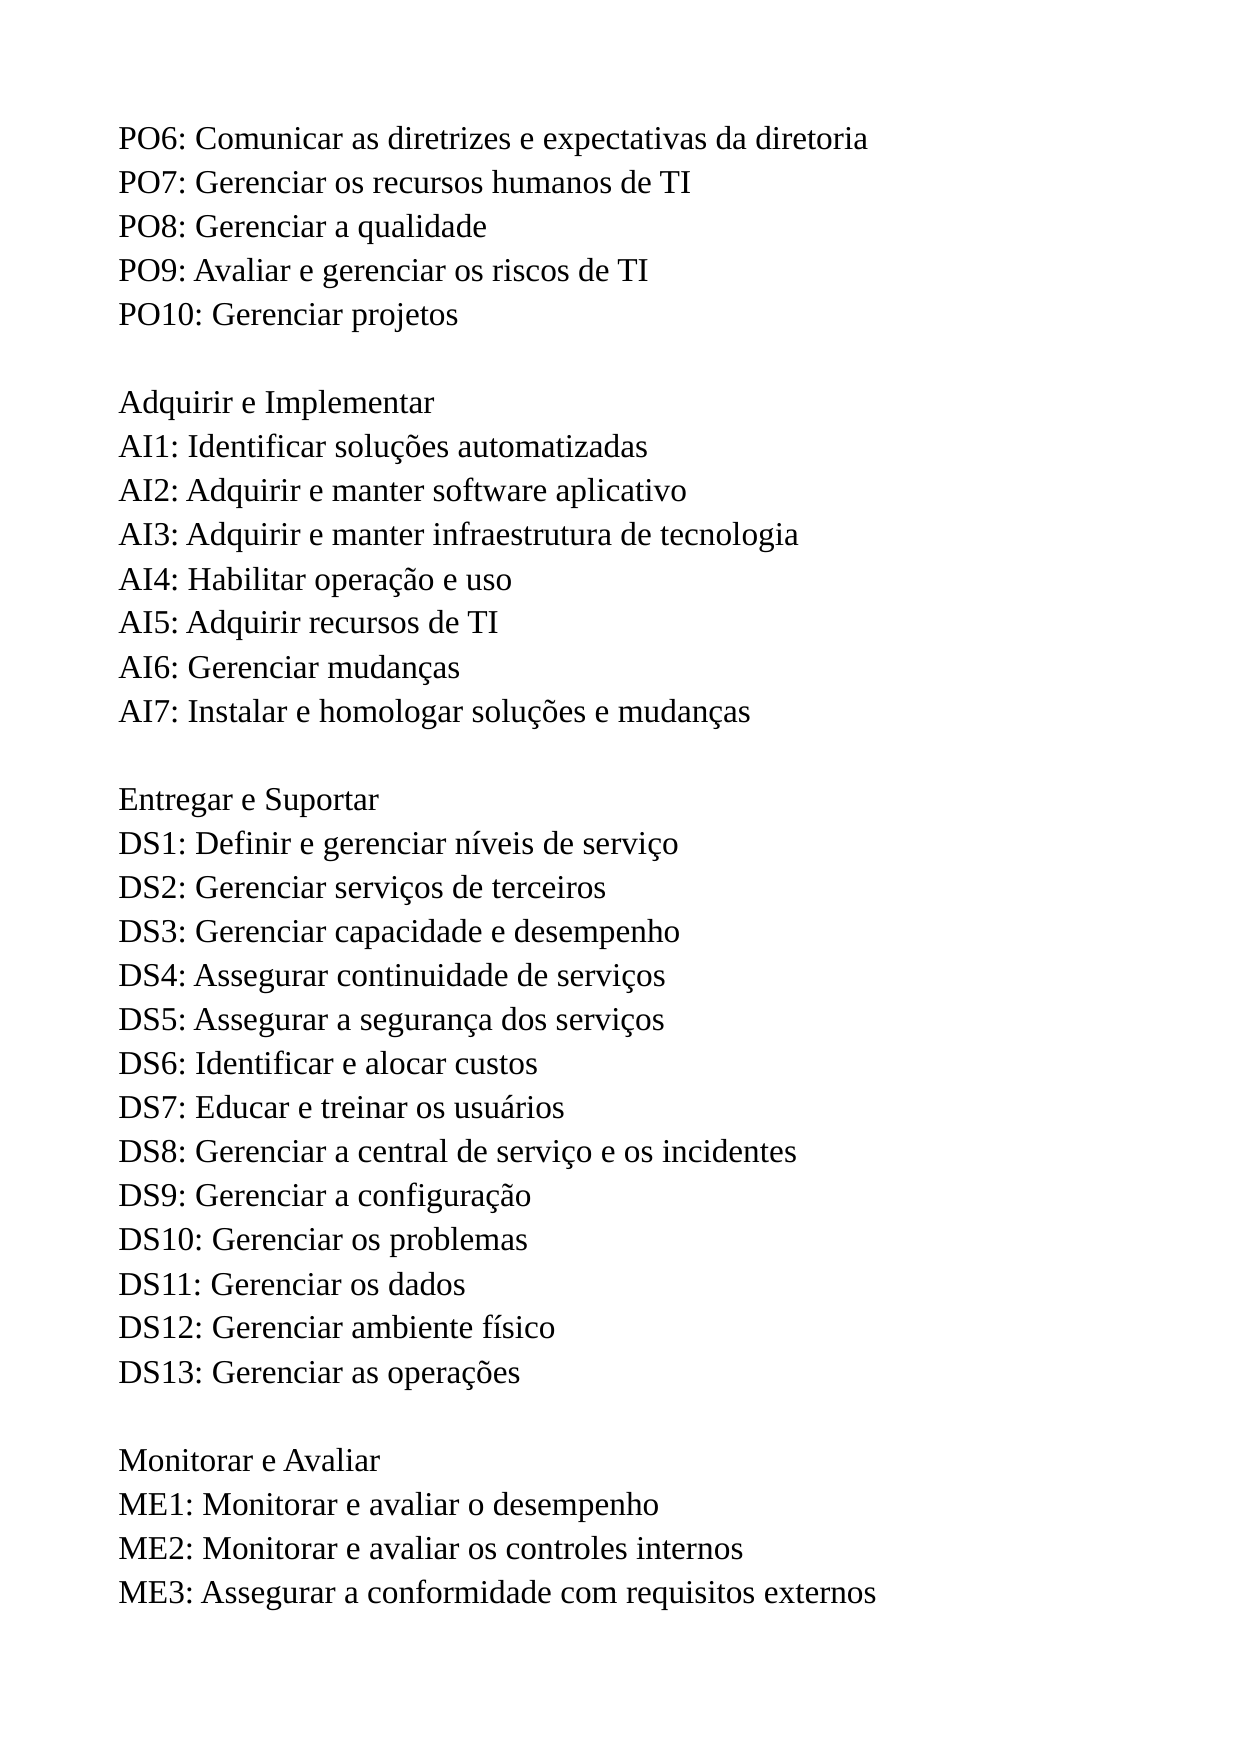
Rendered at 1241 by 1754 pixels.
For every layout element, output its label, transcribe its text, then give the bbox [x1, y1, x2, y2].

text DS11: Gerenciar os dados [118, 1264, 1122, 1302]
text ME3: Assegurar a conformidade com requisitos externos [118, 1572, 1122, 1611]
text AI4: Habilitar operação e uso [118, 559, 1122, 597]
text AI6: Gerenciar mudanças [118, 647, 1122, 685]
text PO9: Avaliar e gerenciar os riscos de TI [118, 250, 1122, 289]
text Monitorar e Avaliar [118, 1440, 1122, 1478]
text DS13: Gerenciar as operações [118, 1352, 1122, 1390]
text DS9: Gerenciar a configuração [118, 1176, 1122, 1214]
text ME1: Monitorar e avaliar o desempenho [118, 1484, 1122, 1522]
text AI2: Adquirir e manter software aplicativo [118, 471, 1122, 509]
text AI5: Adquirir recursos de TI [118, 603, 1122, 641]
text DS3: Gerenciar capacidade e desempenho [118, 911, 1122, 949]
text PO7: Gerenciar os recursos humanos de TI [118, 162, 1122, 201]
text DS1: Definir e gerenciar níveis de serviço [118, 823, 1122, 861]
text DS12: Gerenciar ambiente físico [118, 1308, 1122, 1346]
text Entregar e Suportar [118, 779, 1122, 817]
text DS8: Gerenciar a central de serviço e os incidentes [118, 1132, 1122, 1170]
text DS2: Gerenciar serviços de terceiros [118, 867, 1122, 906]
text DS5: Assegurar a segurança dos serviços [118, 999, 1122, 1038]
text PO10: Gerenciar projetos [118, 294, 1122, 333]
text PO6: Comunicar as diretrizes e expectativas da diretoria [118, 118, 1122, 156]
text DS4: Assegurar continuidade de serviços [118, 955, 1122, 994]
text ME2: Monitorar e avaliar os controles internos [118, 1528, 1122, 1566]
text AI1: Identificar soluções automatizadas [118, 427, 1122, 465]
text DS10: Gerenciar os problemas [118, 1220, 1122, 1258]
text PO8: Gerenciar a qualidade [118, 206, 1122, 244]
text AI3: Adquirir e manter infraestrutura de tecnologia [118, 515, 1122, 553]
text DS6: Identificar e alocar custos [118, 1043, 1122, 1082]
text AI7: Instalar e homologar soluções e mudanças [118, 691, 1122, 729]
text DS7: Educar e treinar os usuários [118, 1087, 1122, 1126]
text Adquirir e Implementar [118, 382, 1122, 421]
